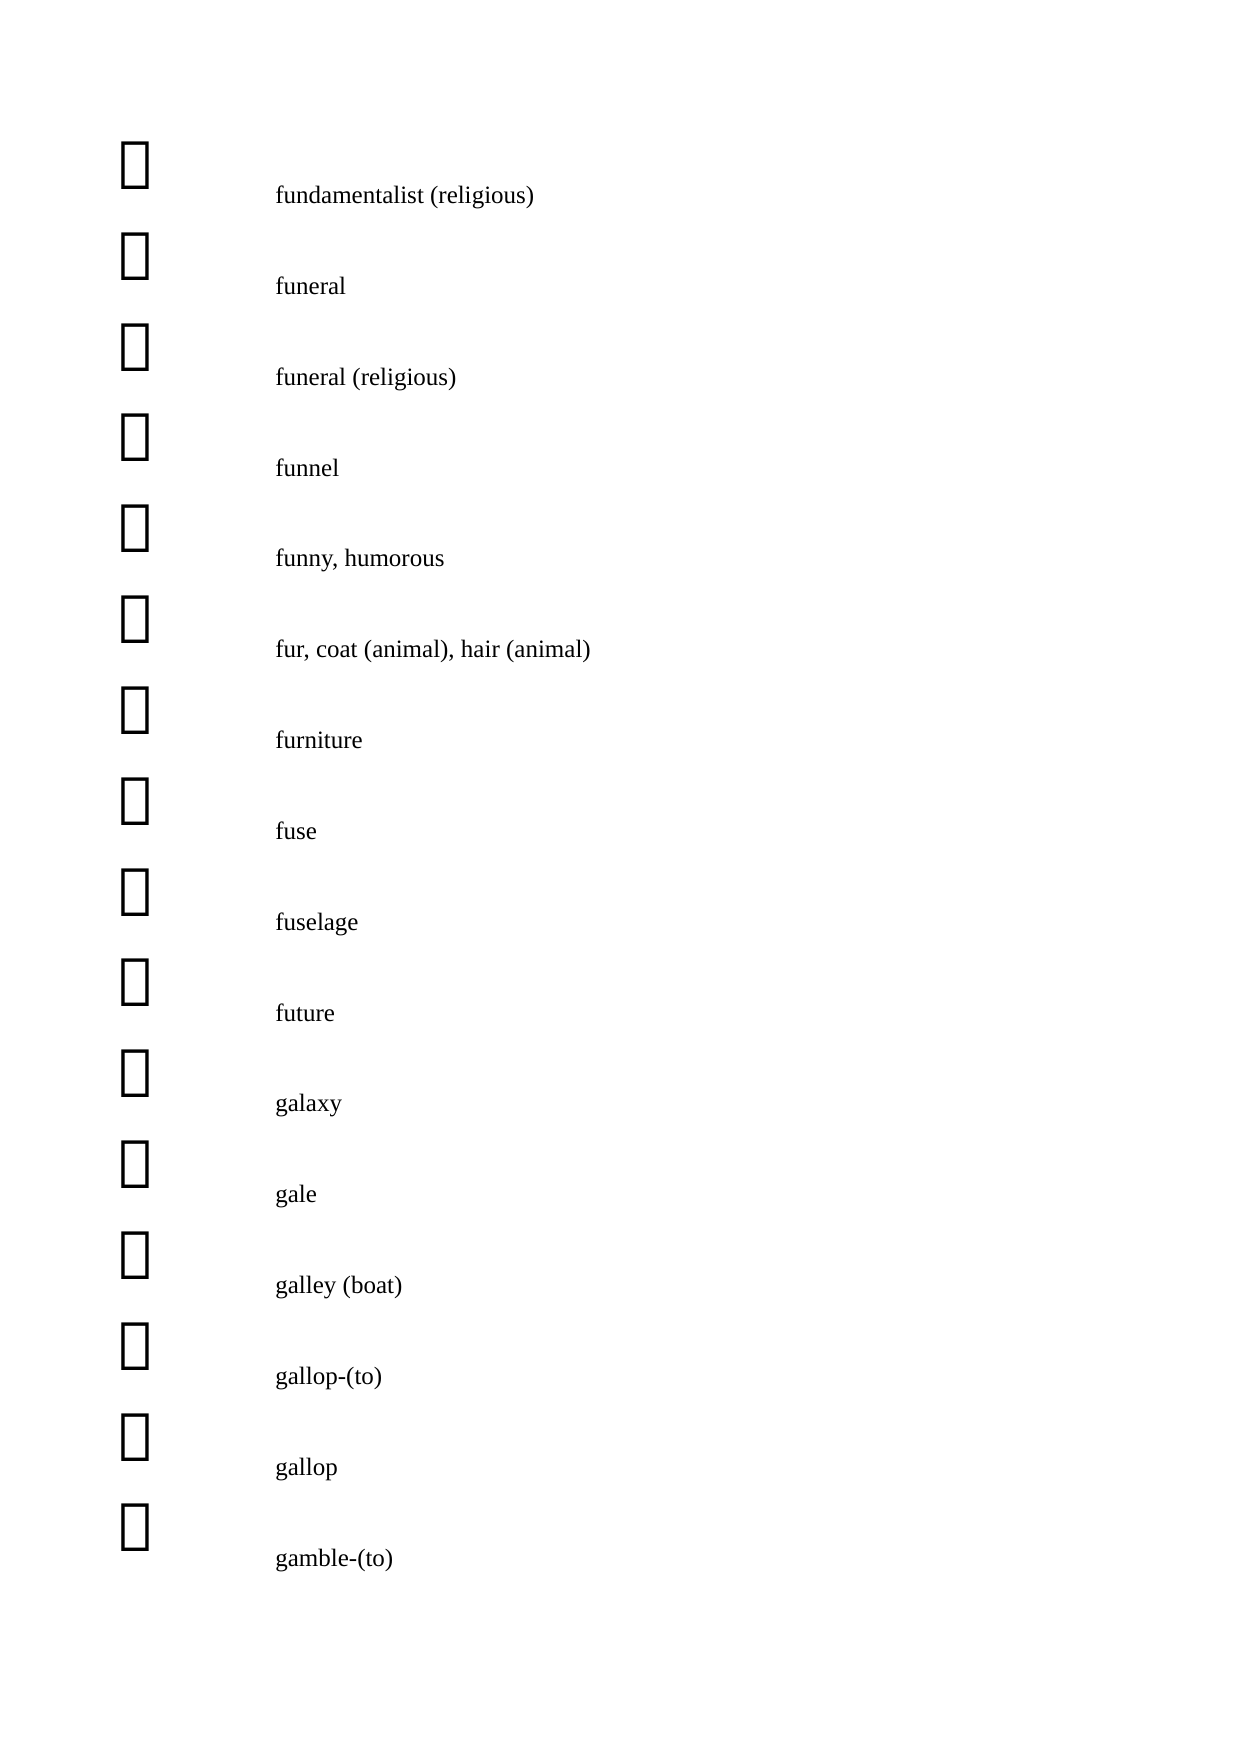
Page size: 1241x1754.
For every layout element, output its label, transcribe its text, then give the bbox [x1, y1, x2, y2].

table_cell gallop [275, 1390, 949, 1481]
table_cell  [115, 663, 275, 754]
table_cell funeral [275, 209, 949, 300]
table_cell gale [275, 1117, 949, 1208]
table_cell funeral (religious) [275, 300, 949, 391]
table_cell  [115, 300, 275, 391]
table_cell  [115, 1026, 275, 1117]
table_cell  [115, 391, 275, 481]
table_cell fundamentalist (religious) [275, 118, 949, 209]
table_cell gamble-(to) [275, 1481, 949, 1571]
table_cell funny, humorous [275, 481, 949, 572]
table_cell furniture [275, 663, 949, 754]
table_cell fuselage [275, 845, 949, 936]
table_cell  [115, 1481, 275, 1571]
table_cell  [115, 209, 275, 300]
table_cell  [115, 118, 275, 209]
table_cell  [115, 1208, 275, 1299]
table_cell fuse [275, 754, 949, 845]
table_cell future [275, 936, 949, 1026]
table_cell  [115, 936, 275, 1026]
table_cell fur, coat (animal), hair (animal) [275, 572, 949, 663]
table_cell  [115, 1117, 275, 1208]
table_cell  [115, 1390, 275, 1481]
table_cell  [115, 572, 275, 663]
table_cell  [115, 481, 275, 572]
table_cell galley (boat) [275, 1208, 949, 1299]
table_cell funnel [275, 391, 949, 481]
table_cell  [115, 845, 275, 936]
table_cell gallop-(to) [275, 1299, 949, 1390]
table_cell  [115, 754, 275, 845]
table_cell galaxy [275, 1026, 949, 1117]
table_cell  [115, 1299, 275, 1390]
